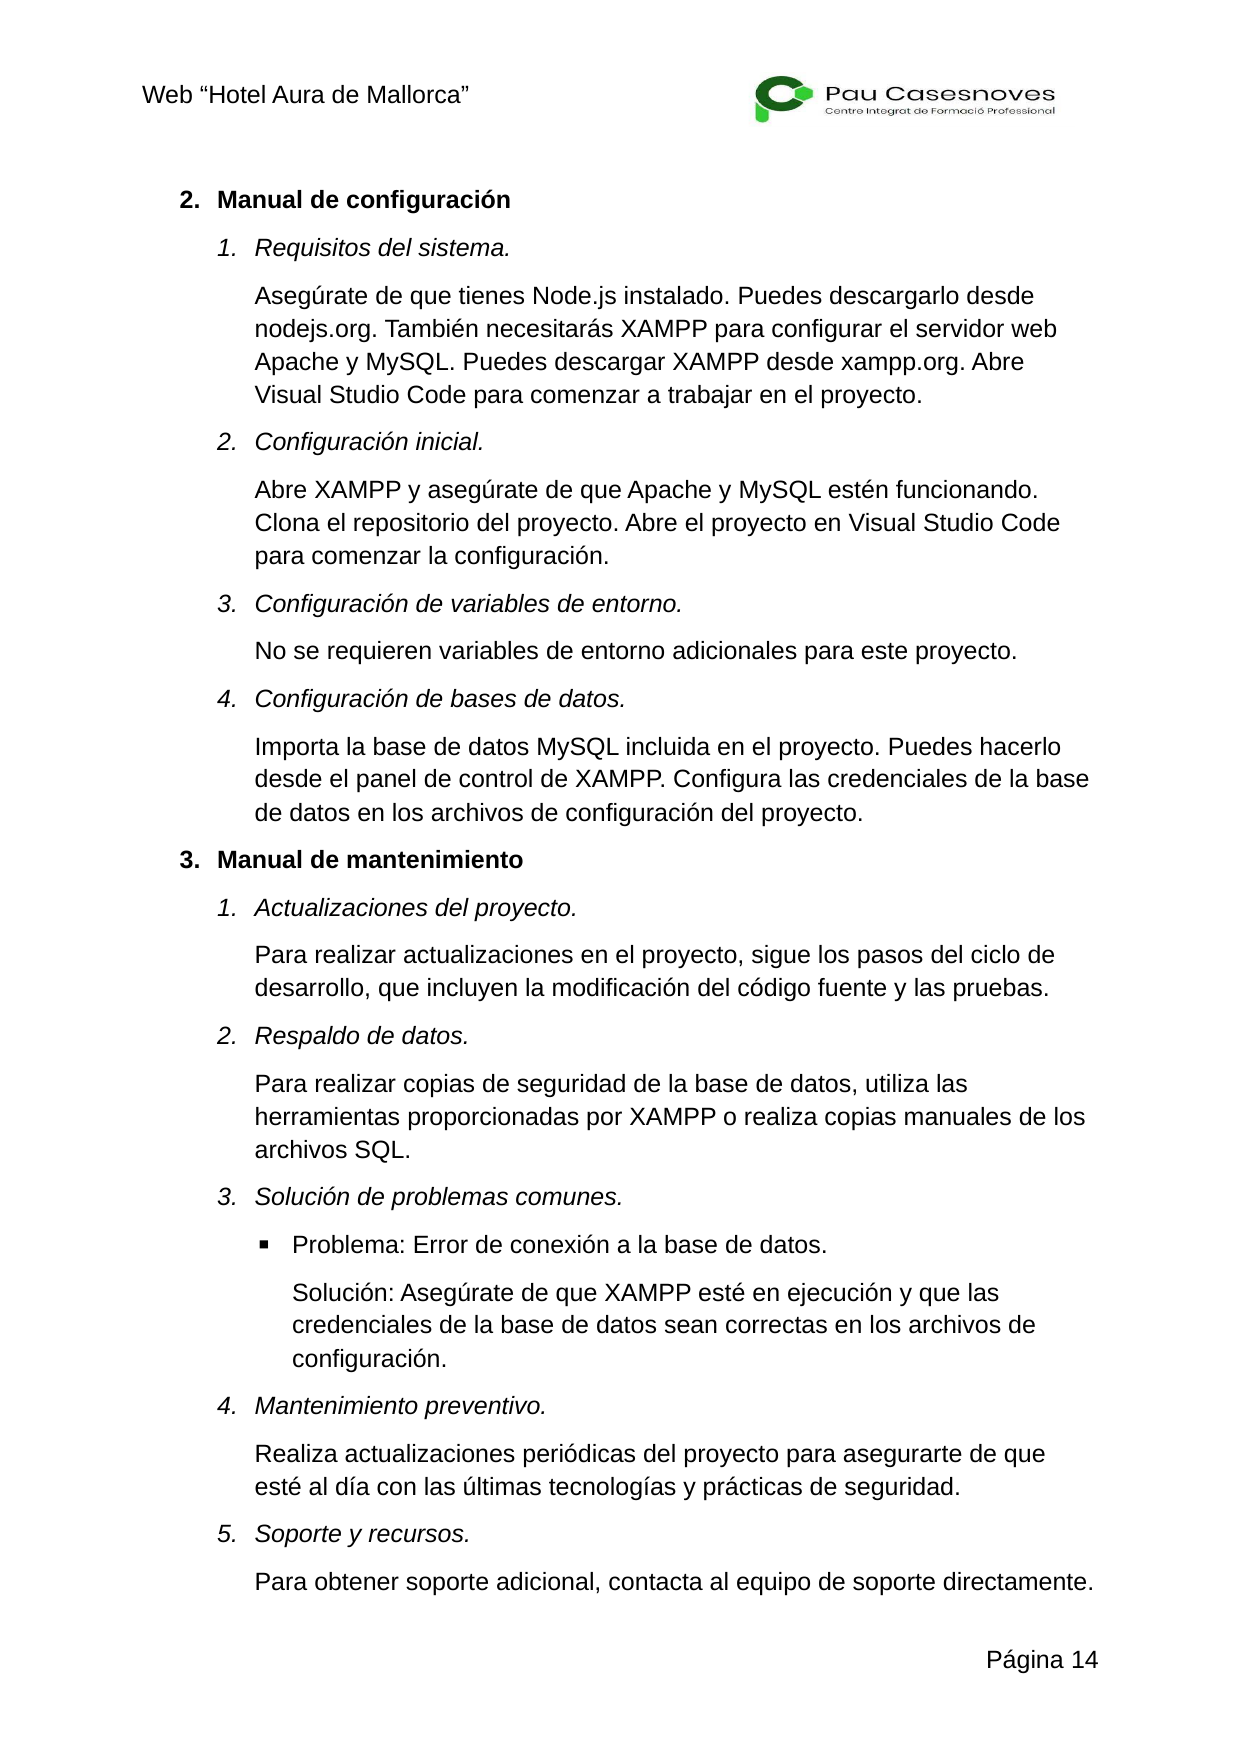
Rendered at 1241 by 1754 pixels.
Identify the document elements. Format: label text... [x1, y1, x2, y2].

list No se requieren variables de entorno adicionales para este proyecto. [217, 636, 1098, 665]
list Para obtener soporte adicional, contacta al equipo de soporte directamente. [217, 1567, 1098, 1596]
list Soporte y recursos. [217, 1519, 1098, 1548]
picture [748, 72, 1075, 127]
list Problema: Error de conexión a la base de datos. [254, 1230, 1098, 1259]
list Respaldo de datos. [217, 1021, 1098, 1050]
list Actualizaciones del proyecto. [217, 893, 1098, 921]
list Configuración inicial. [217, 427, 1098, 456]
list Manual de mantenimiento [179, 845, 1098, 874]
list Solución de problemas comunes. [217, 1182, 1098, 1211]
list Asegúrate de que tienes Node.js instalado. Puedes descargarlo desde nodejs.org. También necesitarás XAMPP para configurar el servidor web Apache y MySQL. Puedes descargar XAMPP desde xampp.org. Abre Visual Studio Code para comenzar a trabajar en el proyecto. [217, 281, 1098, 408]
list Realiza actualizaciones periódicas del proyecto para asegurarte de que esté al día con las últimas tecnologías y prácticas de seguridad. [217, 1439, 1098, 1501]
list Para realizar copias de seguridad de la base de datos, utiliza las herramientas proporcionadas por XAMPP o realiza copias manuales de los archivos SQL. [217, 1068, 1098, 1163]
list Abre XAMPP y asegúrate de que Apache y MySQL estén funcionando. Clona el repositorio del proyecto. Abre el proyecto en Visual Studio Code para comenzar la configuración. [217, 475, 1098, 570]
list Manual de configuración [179, 186, 1098, 214]
list Importa la base de datos MySQL incluida en el proyecto. Puedes hacerlo desde el panel de control de XAMPP. Configura las credenciales de la base de datos en los archivos de configuración del proyecto. [217, 731, 1098, 826]
list Configuración de bases de datos. [217, 684, 1098, 713]
list Para realizar actualizaciones en el proyecto, sigue los pasos del ciclo de desarrollo, que incluyen la modificación del código fuente y las pruebas. [217, 940, 1098, 1002]
list Solución: Asegúrate de que XAMPP esté en ejecución y que las credenciales de la base de datos sean correctas en los archivos de configuración. [254, 1277, 1098, 1372]
list Mantenimiento preventivo. [217, 1391, 1098, 1420]
list Requisitos del sistema. [217, 233, 1098, 262]
list Configuración de variables de entorno. [217, 589, 1098, 617]
